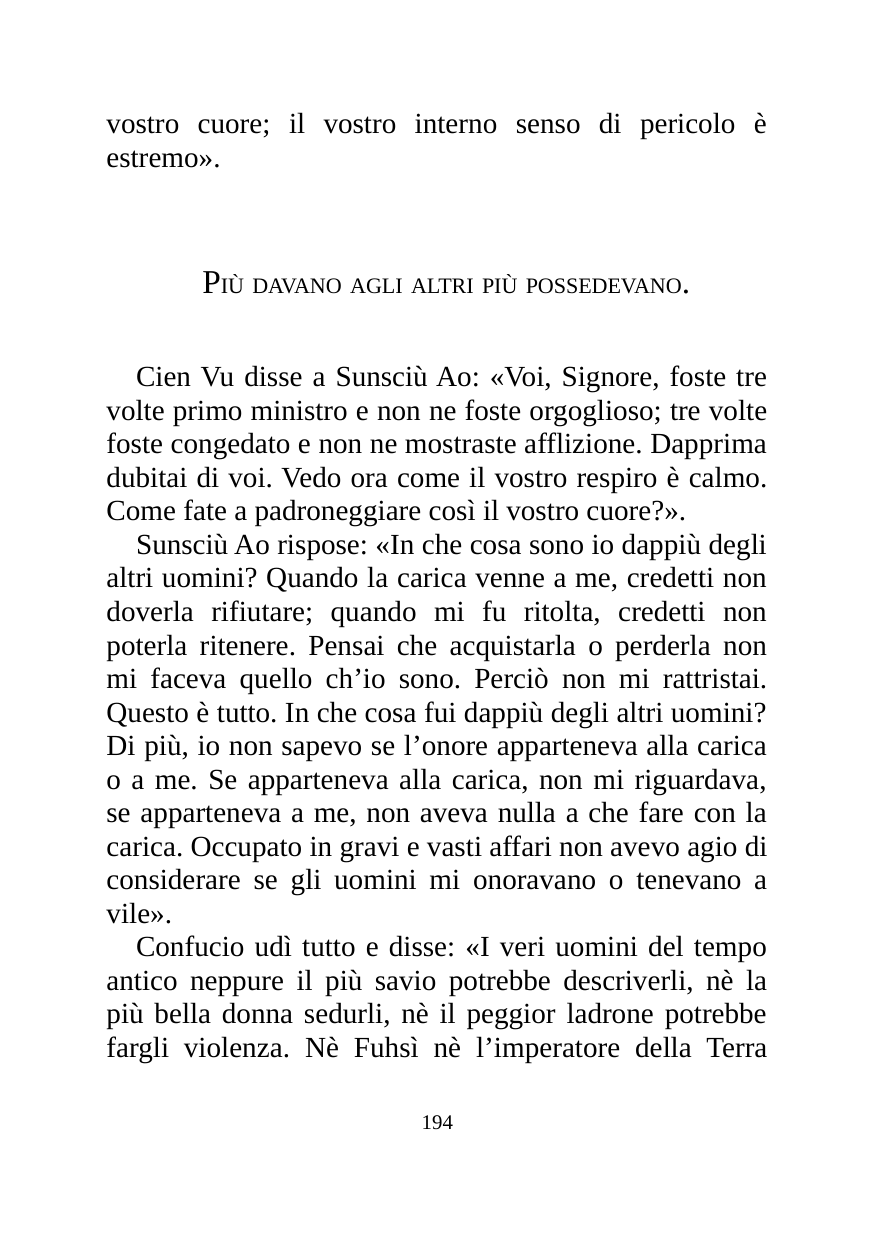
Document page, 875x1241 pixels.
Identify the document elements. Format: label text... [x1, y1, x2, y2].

text Sunsciù Ao rispose: «In che cosa sono io dappiù degli altri uomini? Quando la carica venne a me, credetti non doverla rifiutare; quando mi fu ritolta, credetti non poterla ritenere. Pensai che acquistarla o perderla non mi faceva quello ch’io sono. Perciò non mi rattristai. Questo è tutto. In che cosa fui dappiù degli altri uomini? Di più, io non sapevo se l’onore apparteneva alla carica o a me. Se apparteneva alla carica, non mi riguardava, se apparteneva a me, non aveva nulla a che fare con la carica. Occupato in gravi e vasti affari non avevo agio di considerare se gli uomini mi onoravano o tenevano a vile». [106, 527, 768, 929]
text Confucio udì tutto e disse: «I veri uomini del tempo antico neppure il più savio potrebbe descriverli, nè la più bella donna sedurli, nè il peggior ladrone potrebbe fargli violenza. Nè Fuhsì nè l’imperatore della Terra [106, 929, 768, 1064]
text vostro cuore; il vostro interno senso di pericolo è estremo». [106, 106, 768, 173]
subtitle Più davano agli altri più possedevano. [124, 262, 768, 300]
text Cien Vu disse a Sunsciù Ao: «Voi, Signore, foste tre volte primo ministro e non ne foste orgoglioso; tre volte foste congedato e non ne mostraste afflizione. Dapprima dubitai di voi. Vedo ora come il vostro respiro è calmo. Come fate a padroneggiare così il vostro cuore?». [106, 359, 768, 527]
